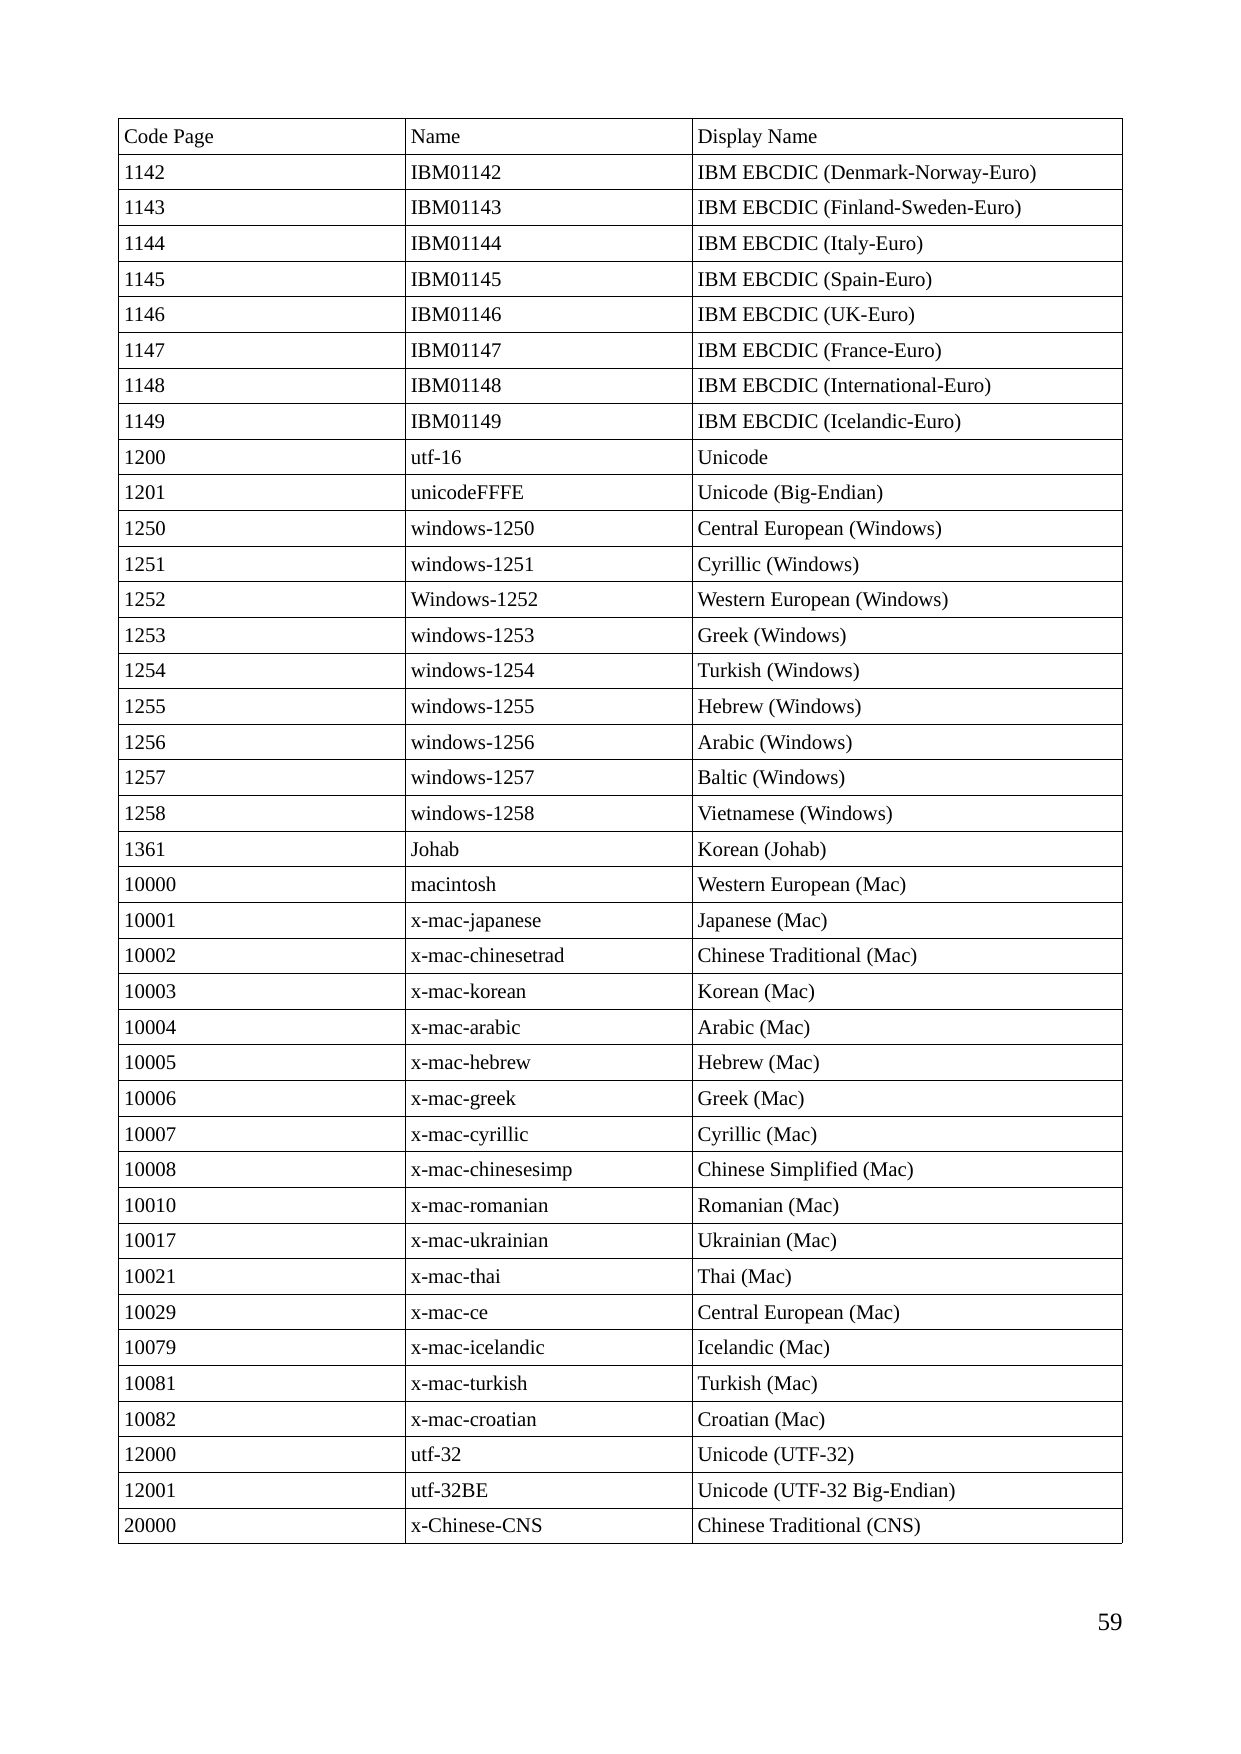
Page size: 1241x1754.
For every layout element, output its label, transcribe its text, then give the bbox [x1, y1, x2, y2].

table_cell IBM EBCDIC (Denmark-Norway-Euro) [693, 155, 1122, 189]
table_cell Central European (Windows) [693, 511, 1122, 546]
table_cell Hebrew (Windows) [693, 689, 1122, 724]
table_cell Croatian (Mac) [693, 1402, 1122, 1436]
table_cell windows-1258 [406, 796, 692, 831]
table_cell 1257 [119, 760, 405, 795]
table_cell 1255 [119, 689, 405, 724]
table_cell Korean (Johab) [693, 832, 1122, 866]
table_cell 1147 [119, 333, 405, 367]
table_cell 1143 [119, 190, 405, 225]
table_cell windows-1254 [406, 654, 692, 688]
table_header Name [406, 119, 692, 154]
table_cell 1145 [119, 262, 405, 296]
table_cell Cyrillic (Mac) [693, 1117, 1122, 1151]
table_cell windows-1251 [406, 547, 692, 581]
table_cell x-mac-chinesesimp [406, 1152, 692, 1187]
table_cell Chinese Simplified (Mac) [693, 1152, 1122, 1187]
table_cell x-mac-ce [406, 1295, 692, 1329]
table_cell utf-32BE [406, 1473, 692, 1507]
table_cell IBM EBCDIC (France-Euro) [693, 333, 1122, 367]
table_cell Japanese (Mac) [693, 903, 1122, 937]
table_cell 10029 [119, 1295, 405, 1329]
table_cell IBM EBCDIC (Icelandic-Euro) [693, 404, 1122, 439]
table_cell 1361 [119, 832, 405, 866]
table_cell utf-32 [406, 1437, 692, 1472]
table_cell x-mac-japanese [406, 903, 692, 937]
table_cell 1201 [119, 475, 405, 510]
table_cell Turkish (Mac) [693, 1366, 1122, 1401]
table_cell Vietnamese (Windows) [693, 796, 1122, 831]
table_header Display Name [693, 119, 1122, 154]
table_cell 10021 [119, 1259, 405, 1294]
table_cell windows-1253 [406, 618, 692, 652]
table_cell 10002 [119, 939, 405, 973]
table_cell windows-1250 [406, 511, 692, 546]
table_cell windows-1257 [406, 760, 692, 795]
table_cell Romanian (Mac) [693, 1188, 1122, 1222]
table_cell x-mac-ukrainian [406, 1224, 692, 1258]
table_cell Greek (Windows) [693, 618, 1122, 652]
table_header Code Page [119, 119, 405, 154]
table_cell IBM01143 [406, 190, 692, 225]
table_cell 1251 [119, 547, 405, 581]
table_cell 1256 [119, 725, 405, 759]
table_cell Central European (Mac) [693, 1295, 1122, 1329]
table_cell 1258 [119, 796, 405, 831]
table_cell IBM01147 [406, 333, 692, 367]
table_cell x-mac-turkish [406, 1366, 692, 1401]
table_cell 10082 [119, 1402, 405, 1436]
table_cell IBM EBCDIC (Spain-Euro) [693, 262, 1122, 296]
table_cell x-mac-thai [406, 1259, 692, 1294]
table_cell 1250 [119, 511, 405, 546]
table_cell Arabic (Mac) [693, 1010, 1122, 1044]
table_cell x-mac-cyrillic [406, 1117, 692, 1151]
table_cell x-Chinese-CNS [406, 1509, 692, 1543]
table_cell 1254 [119, 654, 405, 688]
table_cell IBM01145 [406, 262, 692, 296]
table_cell Chinese Traditional (CNS) [693, 1509, 1122, 1543]
table_cell Unicode [693, 440, 1122, 474]
table_cell 10007 [119, 1117, 405, 1151]
table_cell 1142 [119, 155, 405, 189]
table_cell utf-16 [406, 440, 692, 474]
table_cell 1148 [119, 369, 405, 403]
table_cell Turkish (Windows) [693, 654, 1122, 688]
table_cell IBM01149 [406, 404, 692, 439]
table_cell x-mac-arabic [406, 1010, 692, 1044]
table_cell 12000 [119, 1437, 405, 1472]
table_cell Arabic (Windows) [693, 725, 1122, 759]
table_cell 10008 [119, 1152, 405, 1187]
table_cell Korean (Mac) [693, 974, 1122, 1009]
table_cell Thai (Mac) [693, 1259, 1122, 1294]
table_cell IBM01146 [406, 297, 692, 332]
table_cell x-mac-icelandic [406, 1330, 692, 1365]
table_cell x-mac-romanian [406, 1188, 692, 1222]
table_cell IBM01148 [406, 369, 692, 403]
table_cell Windows-1252 [406, 582, 692, 617]
table_cell x-mac-greek [406, 1081, 692, 1116]
table_cell IBM01142 [406, 155, 692, 189]
table_cell Icelandic (Mac) [693, 1330, 1122, 1365]
table_cell x-mac-hebrew [406, 1045, 692, 1080]
table_cell 10081 [119, 1366, 405, 1401]
table_cell Unicode (UTF-32) [693, 1437, 1122, 1472]
table_cell Ukrainian (Mac) [693, 1224, 1122, 1258]
table_cell Unicode (Big-Endian) [693, 475, 1122, 510]
table_cell 10000 [119, 867, 405, 902]
table_cell Western European (Mac) [693, 867, 1122, 902]
table_cell IBM01144 [406, 226, 692, 261]
table_cell Johab [406, 832, 692, 866]
table_cell 1146 [119, 297, 405, 332]
table_cell 1252 [119, 582, 405, 617]
table_cell x-mac-croatian [406, 1402, 692, 1436]
table_cell 10006 [119, 1081, 405, 1116]
table_cell 1144 [119, 226, 405, 261]
table_cell Hebrew (Mac) [693, 1045, 1122, 1080]
table_cell 10001 [119, 903, 405, 937]
table_cell 20000 [119, 1509, 405, 1543]
table_cell 10004 [119, 1010, 405, 1044]
table_cell 1149 [119, 404, 405, 439]
table_cell 10005 [119, 1045, 405, 1080]
table_cell IBM EBCDIC (UK-Euro) [693, 297, 1122, 332]
table_cell 10017 [119, 1224, 405, 1258]
table_cell Chinese Traditional (Mac) [693, 939, 1122, 973]
table_cell x-mac-chinesetrad [406, 939, 692, 973]
table_cell Greek (Mac) [693, 1081, 1122, 1116]
table_cell 1200 [119, 440, 405, 474]
table_cell windows-1255 [406, 689, 692, 724]
table_cell x-mac-korean [406, 974, 692, 1009]
table_cell Cyrillic (Windows) [693, 547, 1122, 581]
table_cell 10003 [119, 974, 405, 1009]
table_cell Unicode (UTF-32 Big-Endian) [693, 1473, 1122, 1507]
table_cell IBM EBCDIC (International-Euro) [693, 369, 1122, 403]
table_cell Western European (Windows) [693, 582, 1122, 617]
table_cell windows-1256 [406, 725, 692, 759]
table_cell Baltic (Windows) [693, 760, 1122, 795]
table_cell 10010 [119, 1188, 405, 1222]
table_cell 10079 [119, 1330, 405, 1365]
table_cell 1253 [119, 618, 405, 652]
table_cell IBM EBCDIC (Finland-Sweden-Euro) [693, 190, 1122, 225]
table_cell 12001 [119, 1473, 405, 1507]
table_cell IBM EBCDIC (Italy-Euro) [693, 226, 1122, 261]
table_cell unicodeFFFE [406, 475, 692, 510]
table_cell macintosh [406, 867, 692, 902]
